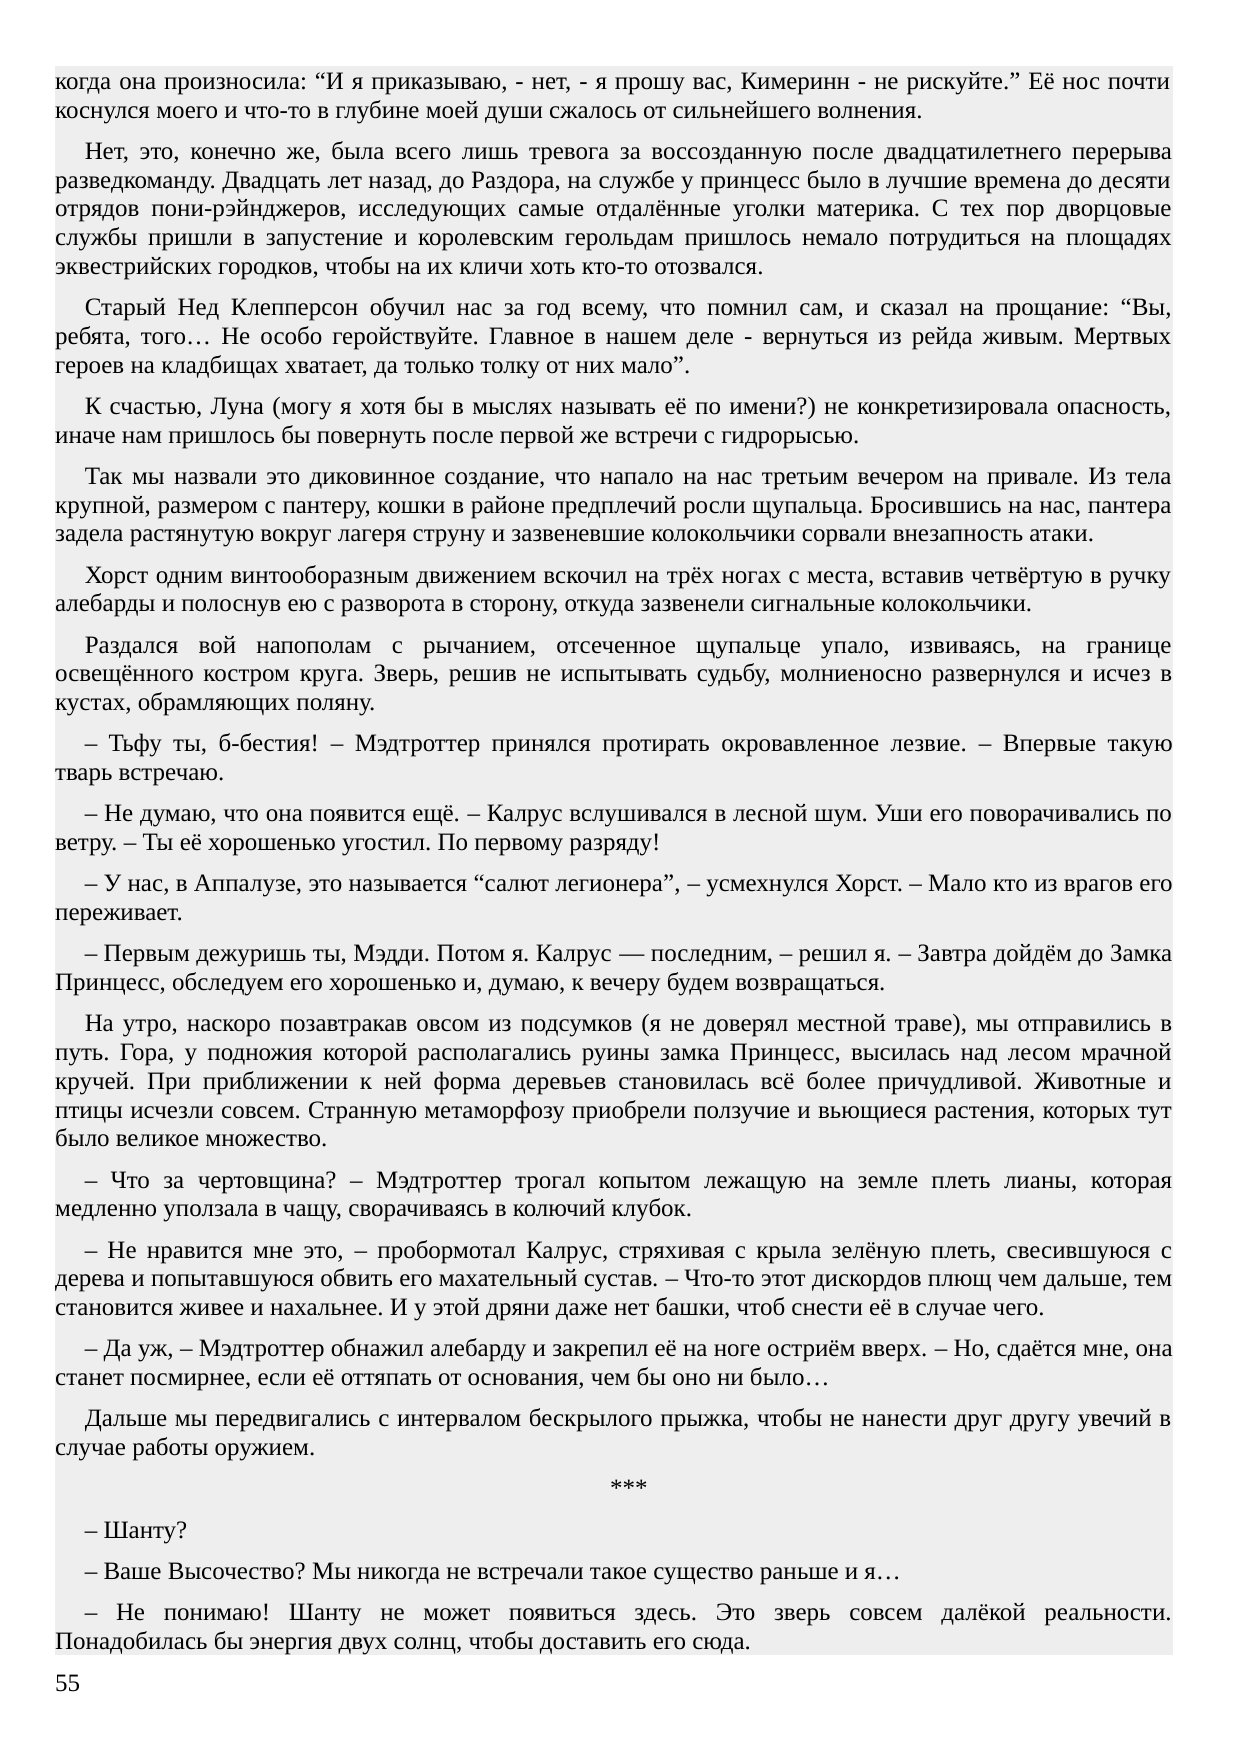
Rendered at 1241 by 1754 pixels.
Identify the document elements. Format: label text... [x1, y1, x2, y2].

text Старый Нед Клепперсон обучил нас за год всему, что помнил сам, и сказал на прощание: “Вы, ребята, того… Не особо геройствуйте. Главное в нашем деле - вернуться из рейда живым. Мертвых героев на кладбищах хватает, да только толку от них мало”. [55, 292, 1173, 378]
text Раздался вой напополам с рычанием, отсеченное щупальце упало, извиваясь, на границе освещённого костром круга. Зверь, решив не испытывать судьбу, молниеносно развернулся и исчез в кустах, обрамляющих поляну. [55, 630, 1173, 716]
text Нет, это, конечно же, была всего лишь тревога за воссозданную после двадцатилетнего перерыва разведкоманду. Двадцать лет назад, до Раздора, на службе у принцесс было в лучшие времена до десяти отрядов пони-рэйнджеров, исследующих самые отдалённые уголки материка. С тех пор дворцовые службы пришли в запустение и королевским герольдам пришлось немало потрудиться на площадях эквестрийских городков, чтобы на их кличи хоть кто-то отозвался. [55, 136, 1173, 280]
text – Ваше Высочество? Мы никогда не встречали такое существо раньше и я… [55, 1556, 1173, 1585]
text *** [55, 1473, 1173, 1502]
text когда она произносила: “И я приказываю, - нет, - я прошу вас, Кимеринн - не рискуйте.” Её нос почти коснулся моего и что-то в глубине моей души сжалось от сильнейшего волнения. [55, 66, 1173, 123]
text К счастью, Луна (могу я хотя бы в мыслях называть её по имени?) не конкретизировала опасность, иначе нам пришлось бы повернуть после первой же встречи с гидрорысью. [55, 391, 1173, 448]
text – Первым дежуришь ты, Мэдди. Потом я. Калрус — последним, – решил я. – Завтра дойдём до Замка Принцесс, обследуем его хорошенько и, думаю, к вечеру будем возвращаться. [55, 938, 1173, 996]
text Дальше мы передвигались с интервалом бескрылого прыжка, чтобы не нанести друг другу увечий в случае работы оружием. [55, 1403, 1173, 1461]
text – Шанту? [55, 1515, 1173, 1543]
text – Да уж, – Мэдтроттер обнажил алебарду и закрепил её на ноге остриём вверх. – Но, сдаётся мне, она станет посмирнее, если её оттяпать от основания, чем бы оно ни было… [55, 1333, 1173, 1391]
text – Что за чертовщина? – Мэдтроттер трогал копытом лежащую на земле плеть лианы, которая медленно уползала в чащу, сворачиваясь в колючий клубок. [55, 1165, 1173, 1222]
text Хорст одним винтооборазным движением вскочил на трёх ногах с места, вставив четвёртую в ручку алебарды и полоснув ею с разворота в сторону, откуда зазвенели сигнальные колокольчики. [55, 560, 1173, 617]
text – Тьфу ты, б-бестия! – Мэдтроттер принялся протирать окровавленное лезвие. – Впервые такую тварь встречаю. [55, 728, 1173, 786]
text – Не думаю, что она появится ещё. – Калрус вслушивался в лесной шум. Уши его поворачивались по ветру. – Ты её хорошенько угостил. По первому разряду! [55, 798, 1173, 856]
text – У нас, в Аппалузе, это называется “салют легионера”, – усмехнулся Хорст. – Мало кто из врагов его переживает. [55, 868, 1173, 926]
text – Не нравится мне это, – пробормотал Калрус, стряхивая с крыла зелёную плеть, свесившуюся с дерева и попытавшуюся обвить его махательный сустав. – Что-то этот дискордов плющ чем дальше, тем становится живее и нахальнее. И у этой дряни даже нет башки, чтоб снести её в случае чего. [55, 1235, 1173, 1321]
text – Не понимаю! Шанту не может появиться здесь. Это зверь совсем далёкой реальности. Понадобилась бы энергия двух солнц, чтобы доставить его сюда. [55, 1597, 1173, 1655]
text На утро, наскоро позавтракав овсом из подсумков (я не доверял местной траве), мы отправились в путь. Гора, у подножия которой располагались руины замка Принцесс, высилась над лесом мрачной кручей. При приближении к ней форма деревьев становилась всё более причудливой. Животные и птицы исчезли совсем. Странную метаморфозу приобрели ползучие и вьющиеся растения, которых тут было великое множество. [55, 1008, 1173, 1152]
text Так мы назвали это диковинное создание, что напало на нас третьим вечером на привале. Из тела крупной, размером с пантеру, кошки в районе предплечий росли щупальца. Бросившись на нас, пантера задела растянутую вокруг лагеря струну и зазвеневшие колокольчики сорвали внезапность атаки. [55, 461, 1173, 547]
